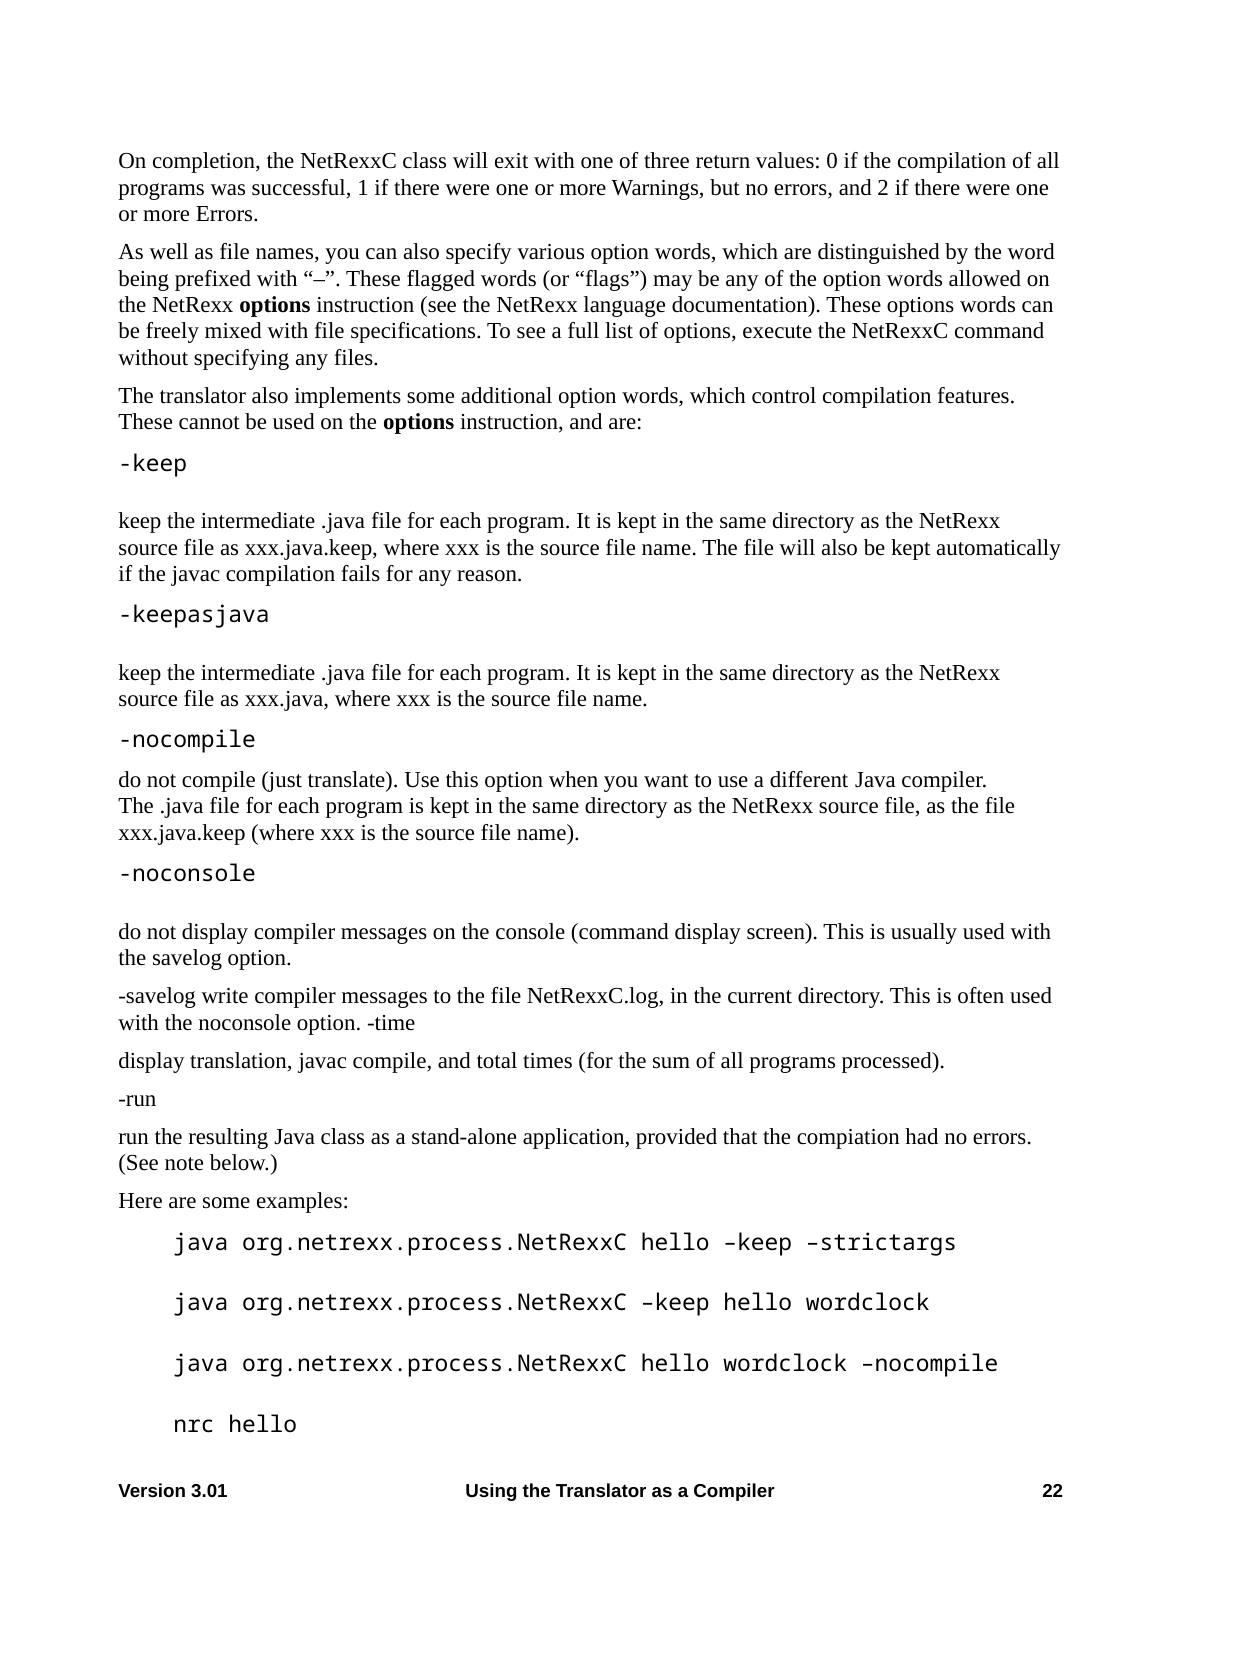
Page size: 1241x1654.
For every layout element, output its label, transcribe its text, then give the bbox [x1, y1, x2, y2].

text java org.netrexx.process.NetRexxC hello wordclock –nocompile [118, 1347, 1063, 1378]
text -keepasjava [118, 598, 1063, 629]
text -nocompile [118, 723, 1063, 754]
text nrc hello [118, 1408, 1063, 1439]
text do not compile (just translate). Use this option when you want to use a different Java compiler. The .java file for each program is kept in the same directory as the NetRexx source file, as the file xxx.java.keep (where xxx is the source file name). [118, 766, 1063, 845]
text -noconsole [118, 857, 1063, 888]
text keep the intermediate .java file for each program. It is kept in the same directory as the NetRexx source file as xxx.java.keep, where xxx is the source file name. The file will also be kept automatically if the javac compilation fails for any reason. [118, 507, 1063, 586]
text do not display compiler messages on the console (command display screen). This is usually used with the savelog option. [118, 918, 1063, 971]
text Here are some examples: [118, 1187, 1063, 1214]
text keep the intermediate .java file for each program. It is kept in the same directory as the NetRexx source file as xxx.java, where xxx is the source file name. [118, 659, 1063, 711]
text The translator also implements some additional option words, which control compilation features. These cannot be used on the options instruction, and are: [118, 382, 1063, 435]
text On completion, the NetRexxC class will exit with one of three return values: 0 if the compilation of all programs was successful, 1 if there were one or more Warnings, but no errors, and 2 if there were one or more Errors. [118, 148, 1063, 227]
text run the resulting Java class as a stand-alone application, provided that the compiation had no errors. (See note below.) [118, 1123, 1063, 1176]
text -keep [118, 446, 1063, 478]
text java org.netrexx.process.NetRexxC hello –keep –strictargs [118, 1226, 1063, 1257]
text -run [118, 1085, 1063, 1111]
text As well as file names, you can also specify various option words, which are distinguished by the word being prefixed with “–”. These flagged words (or “flags”) may be any of the option words allowed on the NetRexx options instruction (see the NetRexx language documentation). These options words can be freely mixed with file specifications. To see a full list of options, execute the NetRexxC command without specifying any files. [118, 238, 1063, 370]
text java org.netrexx.process.NetRexxC –keep hello wordclock [118, 1286, 1063, 1318]
text -savelog write compiler messages to the file NetRexxC.log, in the current directory. This is often used with the noconsole option. -time [118, 982, 1063, 1035]
text display translation, javac compile, and total times (for the sum of all programs processed). [118, 1047, 1063, 1073]
